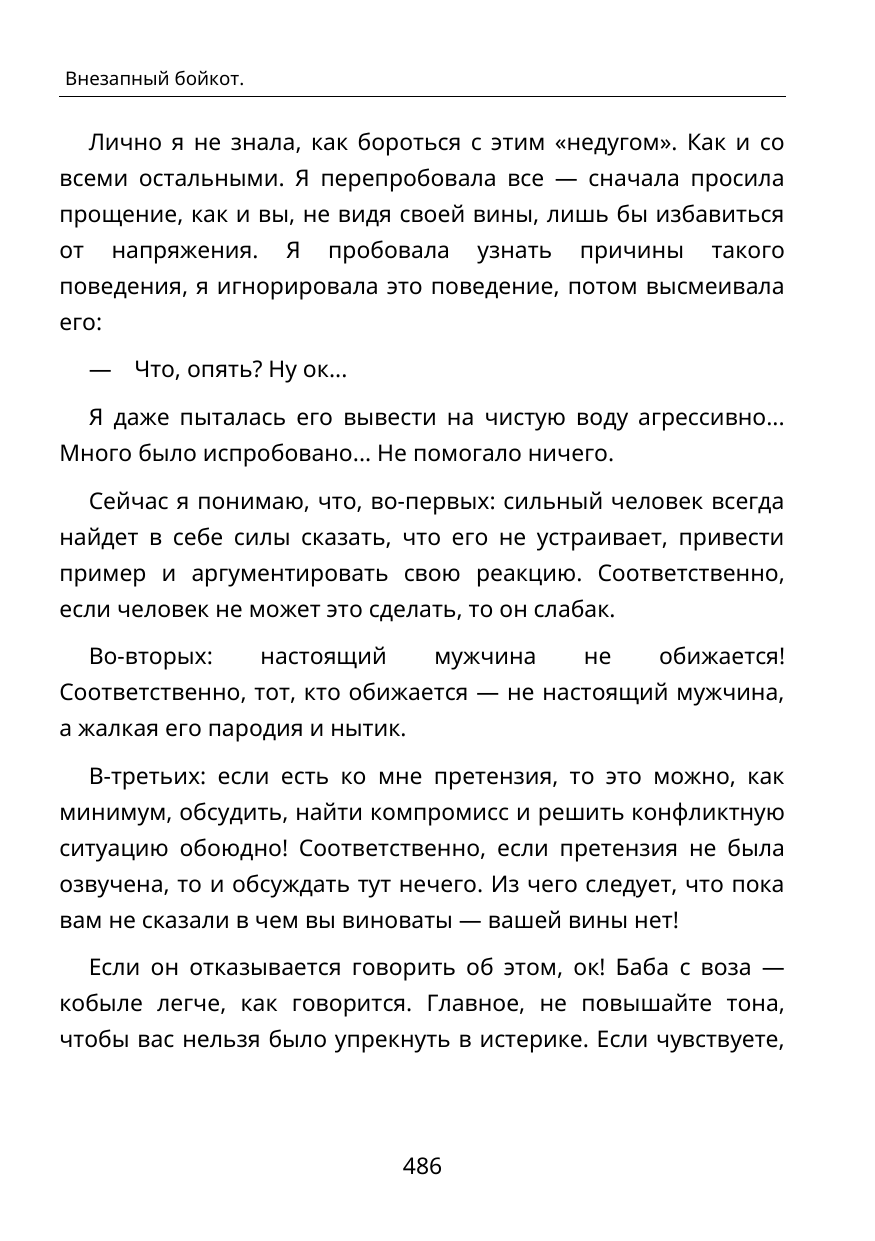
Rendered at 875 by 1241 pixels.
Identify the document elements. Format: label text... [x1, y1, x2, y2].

text Лично я не знала, как бороться с этим «недугом». Как и со всеми остальными. Я перепробовала все — сначала просила прощение, как и вы, не видя своей вины, лишь бы избавиться от напряжения. Я пробовала узнать причины такого поведения, я игнорировала это поведение, потом высмеивала его: [59, 126, 786, 337]
text Во-вторых: настоящий мужчина не обижается! Соответственно, тот, кто обижается — не настоящий мужчина, а жалкая его пародия и нытик. [59, 640, 786, 743]
text Если он отказывается говорить об этом, ок! Баба с воза — кобыле легче, как говорится. Главное, не повышайте тона, чтобы вас нельзя было упрекнуть в истерике. Если чувствуете, [59, 951, 786, 1054]
text Я даже пыталась его вывести на чистую воду агрессивно... Много было испробовано... Не помогало ничего. [59, 401, 786, 468]
text В-третьих: если есть ко мне претензия, то это можно, как минимум, обсудить, найти компромисс и решить конфликтную ситуацию обоюдно! Соответственно, если претензия не была озвучена, то и обсуждать тут нечего. Из чего следует, что пока вам не сказали в чем вы виноваты — вашей вины нет! [59, 760, 786, 935]
list Что, опять? Ну ок... [59, 353, 786, 385]
text Сейчас я понимаю, что, во-первых: сильный человек всегда найдет в себе силы сказать, что его не устраивает, привести пример и аргументировать свою реакцию. Соответственно, если человек не может это сделать, то он слабак. [59, 485, 786, 624]
